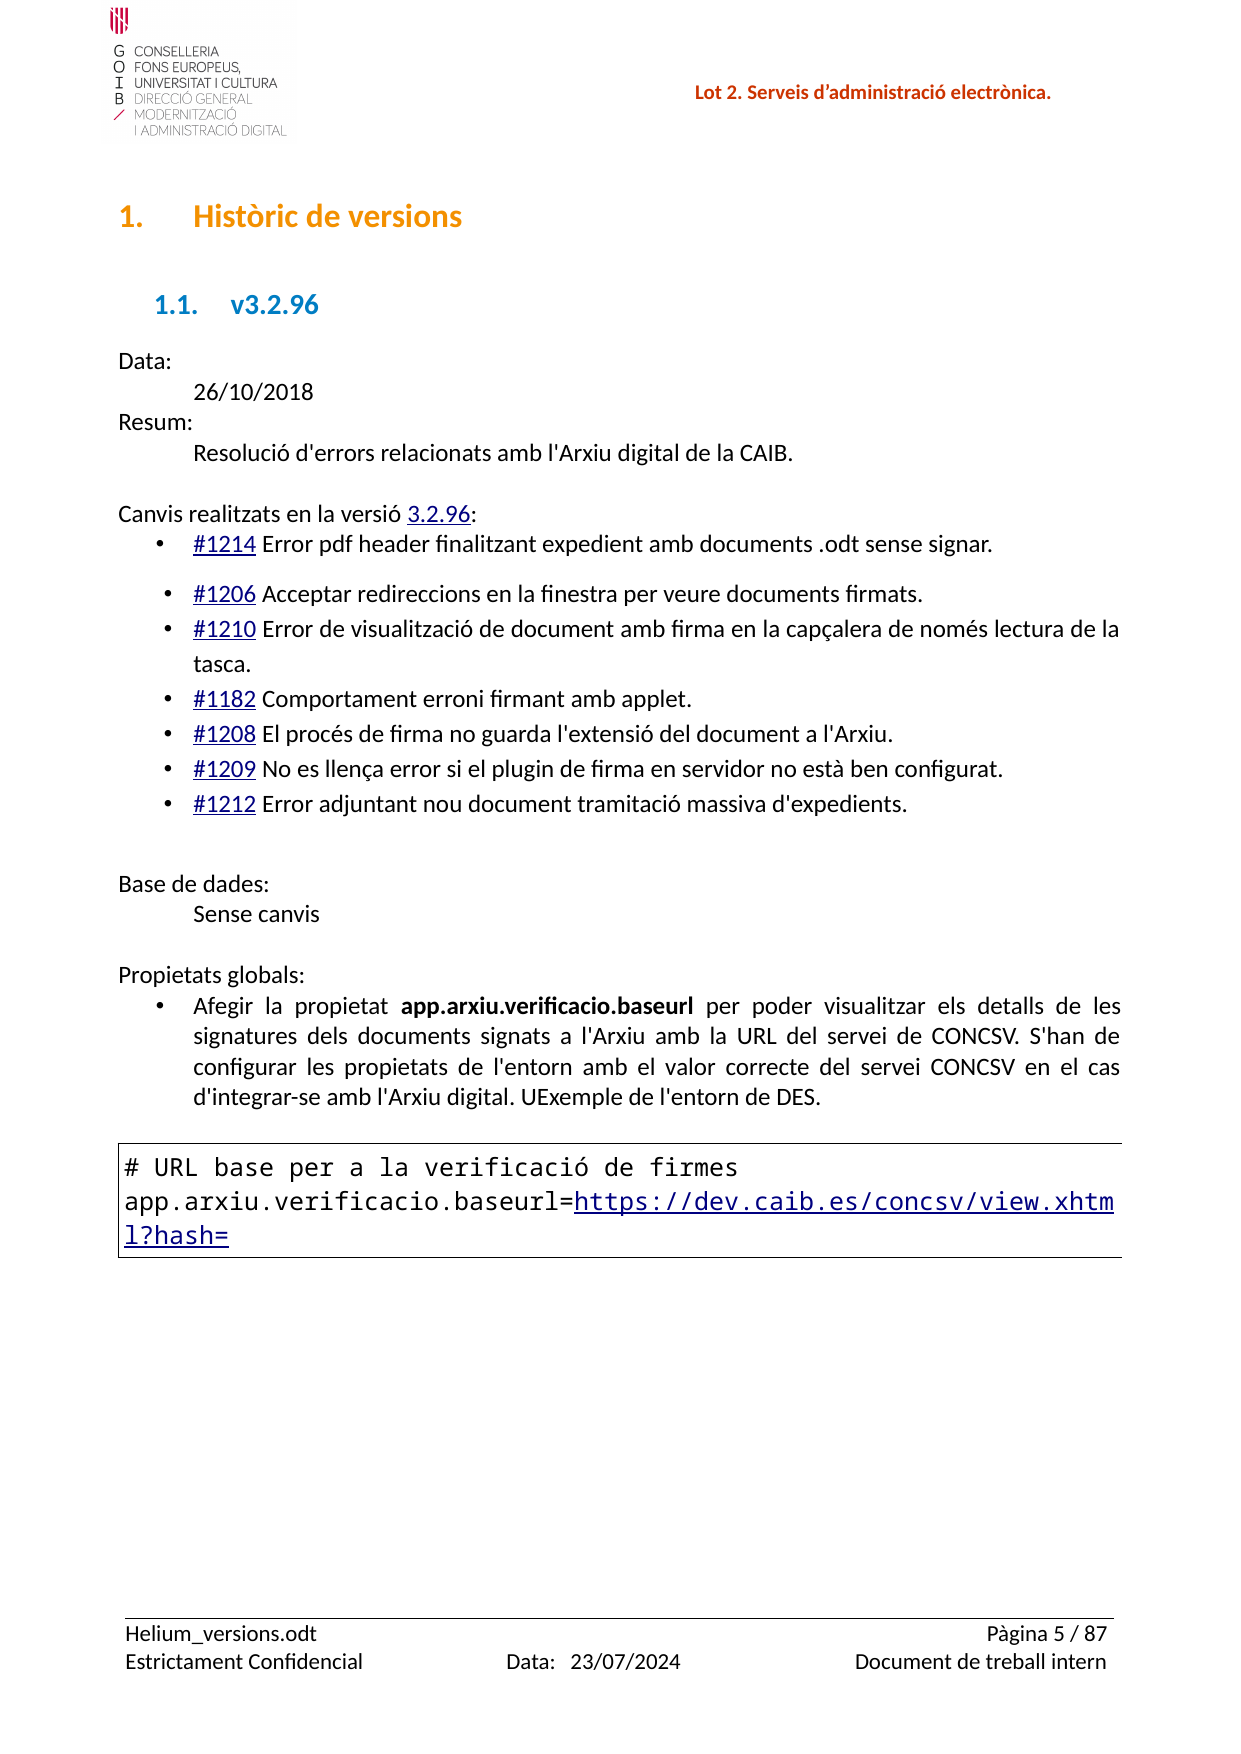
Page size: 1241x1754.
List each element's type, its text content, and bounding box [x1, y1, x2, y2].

picture [100, 0, 297, 144]
list Afegir la propietat app.arxiu.verificacio.baseurl per poder visualitzar els detalls de les signatures dels documents signats a l'Arxiu amb la URL del servei de CONCSV. S'han de configurar les propietats de l'entorn amb el valor correcte del servei CONCSV en el cas d'integrar-se amb l'Arxiu digital. UExemple de l'entorn de DES. [156, 990, 1122, 1112]
text 26/10/2018 [118, 376, 1122, 406]
table_header # URL base per a la verificació de firmes app.arxiu.verificacio.baseurl=https://dev.caib.es/concsv/view.xhtml?hash= [119, 1144, 1122, 1257]
text Resolució d'errors relacionats amb l'Arxiu digital de la CAIB. [118, 437, 1122, 467]
list #1210 Error de visualització de document amb firma en la capçalera de només lectura de la tasca. [164, 613, 1122, 678]
text Resum: [118, 406, 1122, 437]
list #1212 Error adjuntant nou document tramitació massiva d'expedients. [164, 788, 1122, 818]
list #1182 Comportament erroni firmant amb applet. [164, 683, 1122, 713]
text Data: [118, 345, 1122, 376]
text Sense canvis [118, 898, 1122, 929]
list #1208 El procés de firma no guarda l'extensió del document a l'Arxiu. [164, 718, 1122, 748]
subtitle v3.2.96 [153, 286, 1122, 321]
list #1209 No es llença error si el plugin de firma en servidor no està ben configurat. [164, 753, 1122, 783]
list #1214 Error pdf header finalitzant expedient amb documents .odt sense signar. [156, 528, 1122, 559]
text Base de dades: [118, 868, 1122, 898]
list #1206 Acceptar redireccions en la finestra per veure documents firmats. [164, 578, 1122, 608]
subtitle Històric de versions [118, 195, 1122, 236]
text Canvis realitzats en la versió 3.2.96: [118, 498, 1122, 528]
text Propietats globals: [118, 959, 1122, 990]
